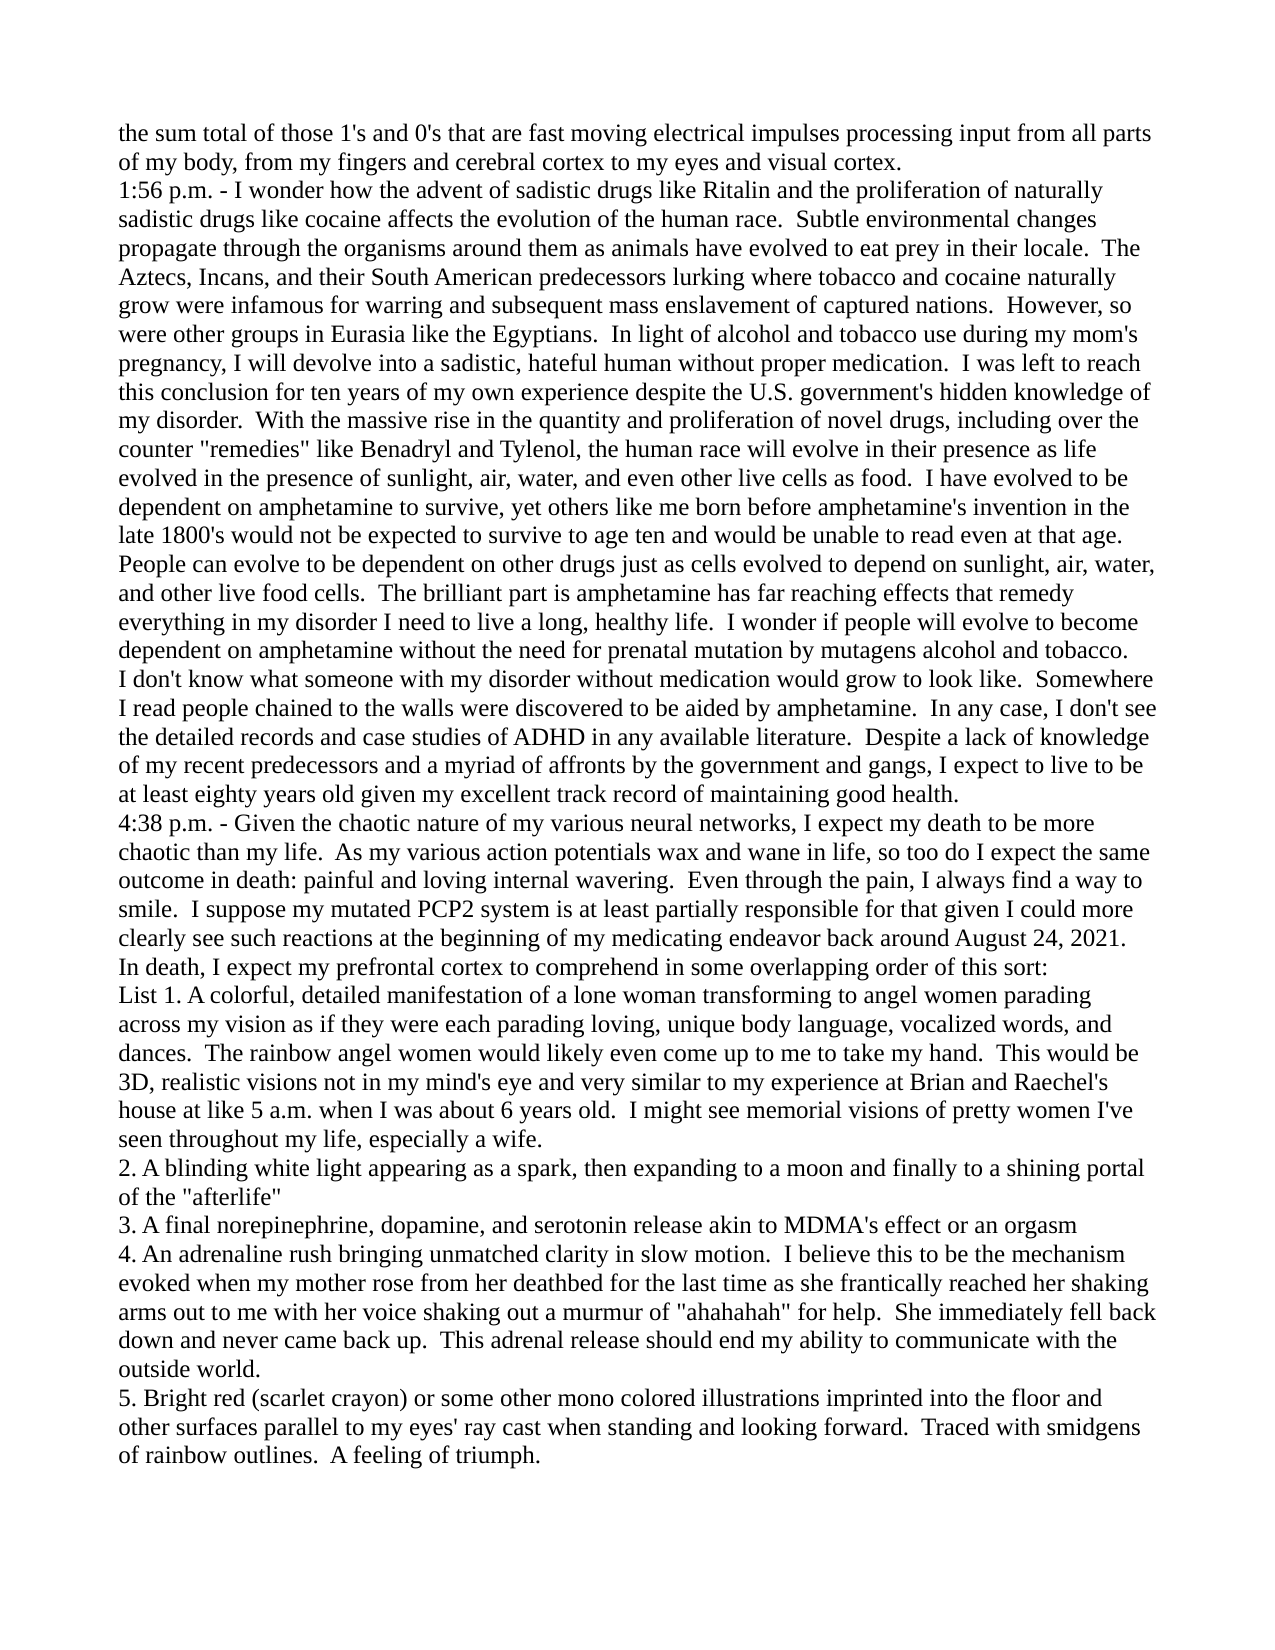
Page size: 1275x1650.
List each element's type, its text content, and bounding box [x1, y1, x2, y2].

text I don't know what someone with my disorder without medication would grow to look like. Somewhere I read people chained to the walls were discovered to be aided by amphetamine. In any case, I don't see the detailed records and case studies of ADHD in any available literature. Despite a lack of knowledge of my recent predecessors and a myriad of affronts by the government and gangs, I expect to live to be at least eighty years old given my excellent track record of maintaining good health. [118, 664, 1157, 808]
text 5. Bright red (scarlet crayon) or some other mono colored illustrations imprinted into the floor and other surfaces parallel to my eyes' ray cast when standing and looking forward. Traced with smidgens of rainbow outlines. A feeling of triumph. [118, 1383, 1157, 1469]
text 1:56 p.m. - I wonder how the advent of sadistic drugs like Ritalin and the proliferation of naturally sadistic drugs like cocaine affects the evolution of the human race. Subtle environmental changes propagate through the organisms around them as animals have evolved to eat prey in their locale. The Aztecs, Incans, and their South American predecessors lurking where tobacco and cocaine naturally grow were infamous for warring and subsequent mass enslavement of captured nations. However, so were other groups in Eurasia like the Egyptians. In light of alcohol and tobacco use during my mom's pregnancy, I will devolve into a sadistic, hateful human without proper medication. I was left to reach this conclusion for ten years of my own experience despite the U.S. government's hidden knowledge of my disorder. With the massive rise in the quantity and proliferation of novel drugs, including over the counter "remedies" like Benadryl and Tylenol, the human race will evolve in their presence as life evolved in the presence of sunlight, air, water, and even other live cells as food. I have evolved to be dependent on amphetamine to survive, yet others like me born before amphetamine's invention in the late 1800's would not be expected to survive to age ten and would be unable to read even at that age. People can evolve to be dependent on other drugs just as cells evolved to depend on sunlight, air, water, and other live food cells. The brilliant part is amphetamine has far reaching effects that remedy everything in my disorder I need to live a long, healthy life. I wonder if people will evolve to become dependent on amphetamine without the need for prenatal mutation by mutagens alcohol and tobacco. [118, 176, 1157, 664]
text 3. A final norepinephrine, dopamine, and serotonin release akin to MDMA's effect or an orgasm [118, 1211, 1157, 1239]
text 2. A blinding white light appearing as a spark, then expanding to a moon and finally to a shining portal of the "afterlife" [118, 1153, 1157, 1211]
text 4:38 p.m. - Given the chaotic nature of my various neural networks, I expect my death to be more chaotic than my life. As my various action potentials wax and wane in life, so too do I expect the same outcome in death: painful and loving internal wavering. Even through the pain, I always find a way to smile. I suppose my mutated PCP2 system is at least partially responsible for that given I could more clearly see such reactions at the beginning of my medicating endeavor back around August 24, 2021. [118, 808, 1157, 952]
text the sum total of those 1's and 0's that are fast moving electrical impulses processing input from all parts of my body, from my fingers and cerebral cortex to my eyes and visual cortex. [118, 118, 1157, 176]
text List 1. A colorful, detailed manifestation of a lone woman transforming to angel women parading across my vision as if they were each parading loving, unique body language, vocalized words, and dances. The rainbow angel women would likely even come up to me to take my hand. This would be 3D, realistic visions not in my mind's eye and very similar to my experience at Brian and Raechel's house at like 5 a.m. when I was about 6 years old. I might see memorial visions of pretty women I've seen throughout my life, especially a wife. [118, 981, 1157, 1153]
text In death, I expect my prefrontal cortex to comprehend in some overlapping order of this sort: [118, 952, 1157, 981]
text 4. An adrenaline rush bringing unmatched clarity in slow motion. I believe this to be the mechanism evoked when my mother rose from her deathbed for the last time as she frantically reached her shaking arms out to me with her voice shaking out a murmur of "ahahahah" for help. She immediately fell back down and never came back up. This adrenal release should end my ability to communicate with the outside world. [118, 1239, 1157, 1383]
